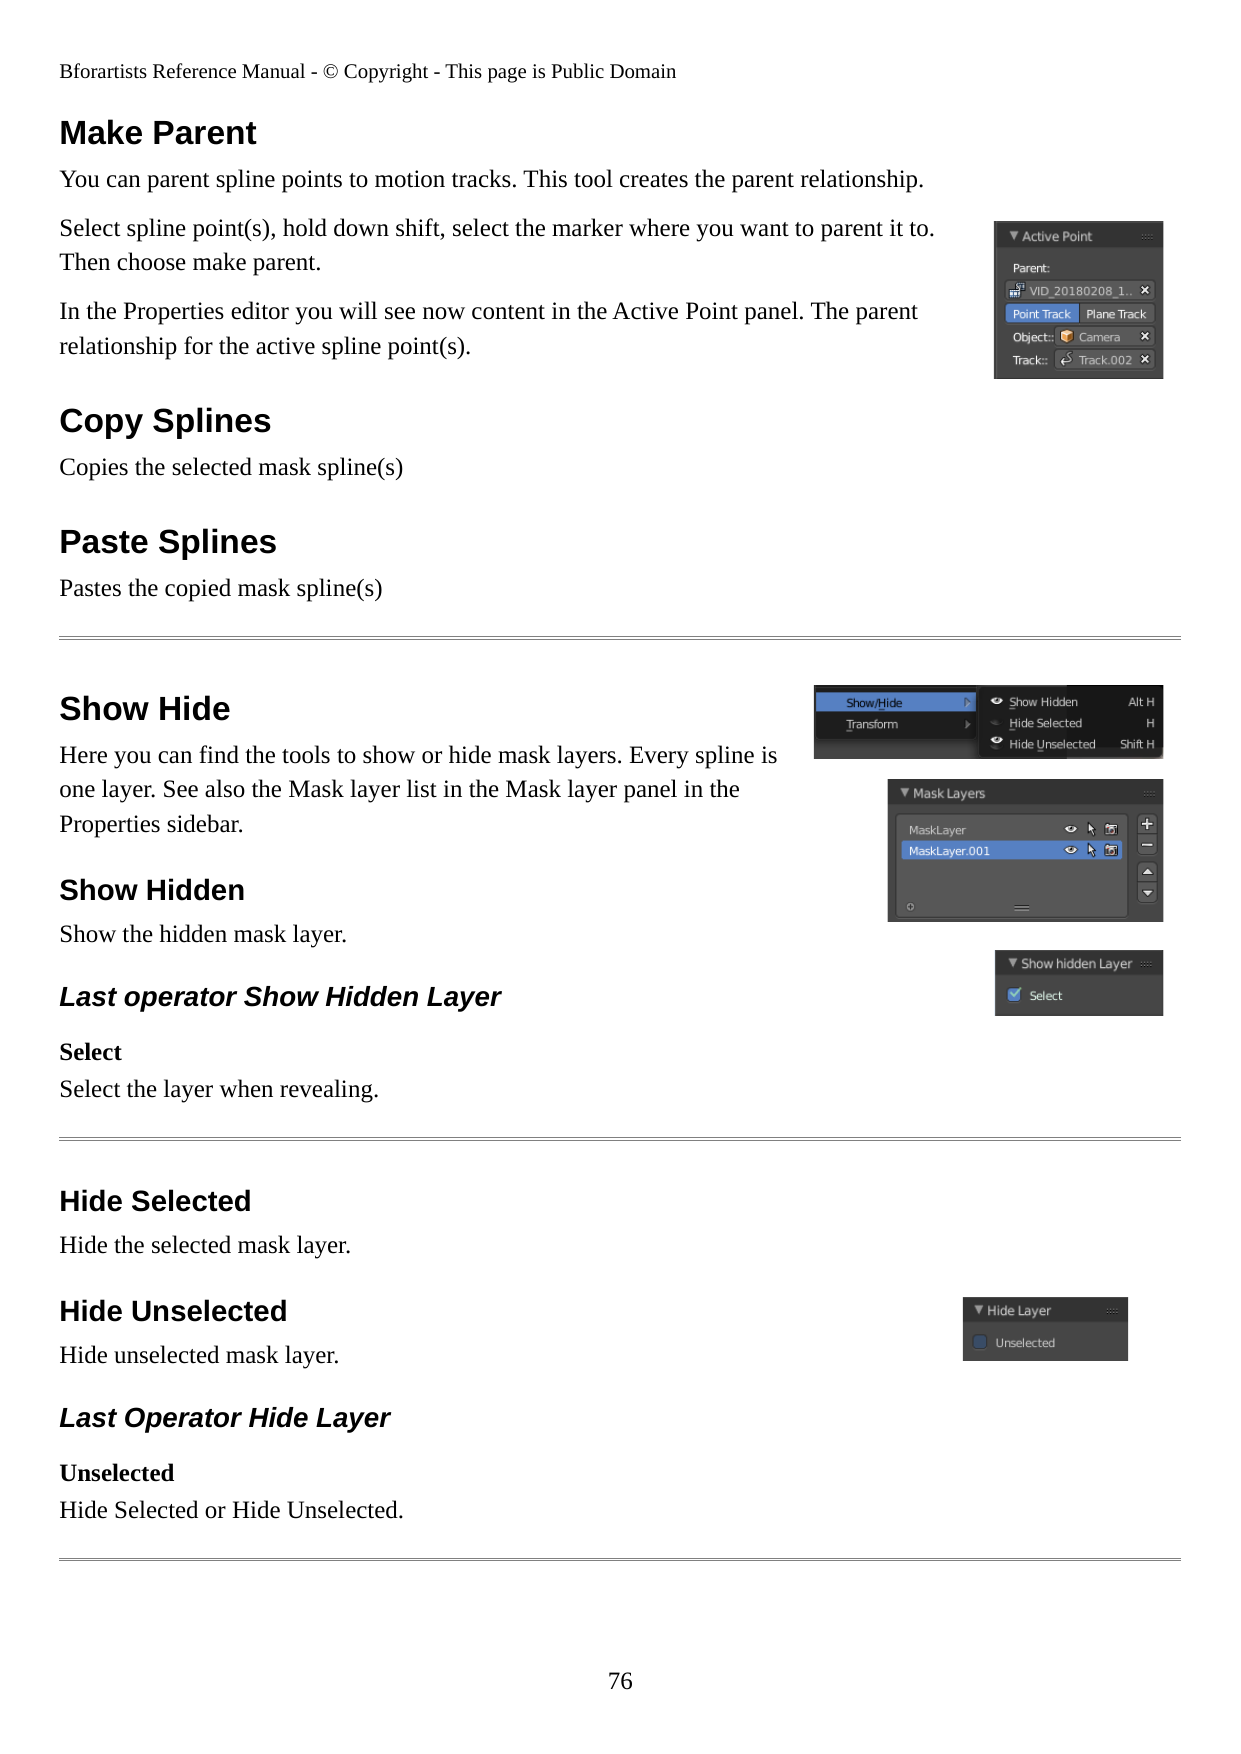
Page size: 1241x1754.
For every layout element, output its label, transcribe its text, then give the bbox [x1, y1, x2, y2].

text Copies the selected mask spline(s) [59, 452, 1181, 481]
text Hide unselected mask layer. [59, 1340, 1181, 1369]
subtitle Unselected [59, 1458, 1181, 1487]
subtitle Make Parent [59, 113, 1181, 151]
subtitle [1164, 689, 1181, 728]
subtitle Hide Unselected [59, 1294, 1181, 1327]
picture [962, 1297, 1129, 1361]
picture [993, 221, 1164, 379]
subtitle Last Operator Hide Layer [59, 1401, 1181, 1433]
subtitle Paste Splines [59, 522, 1181, 560]
text Hide Selected or Hide Unselected. [59, 1495, 1181, 1524]
subtitle [1164, 873, 1181, 906]
text Pastes the copied mask spline(s) [59, 573, 1181, 602]
picture [813, 685, 1164, 759]
subtitle Copy Splines [59, 401, 1181, 439]
picture [887, 779, 1164, 922]
subtitle Show Hide [59, 689, 813, 728]
text Here you can find the tools to show or hide mask layers. Every spline is one layer. See also the Mask layer list in the Mask layer panel in the Properties sidebar. [59, 740, 1181, 838]
subtitle Last operator Show Hidden Layer [59, 981, 994, 1012]
text In the Properties editor you will see now content in the Active Point panel. The parent relationship for the active spline point(s). [59, 296, 993, 359]
picture [994, 950, 1164, 1016]
text Select the layer when revealing. [59, 1074, 1181, 1103]
text Select spline point(s), hold down shift, select the marker where you want to parent it to. Then choose make parent. [59, 213, 1181, 276]
text You can parent spline points to motion tracks. This tool creates the parent relationship. [59, 164, 1181, 192]
text Hide the selected mask layer. [59, 1230, 1181, 1259]
subtitle Hide Selected [59, 1184, 1181, 1217]
text Show the hidden mask layer. [59, 919, 1181, 948]
subtitle Select [59, 1037, 1181, 1066]
subtitle Show Hidden [59, 873, 887, 906]
